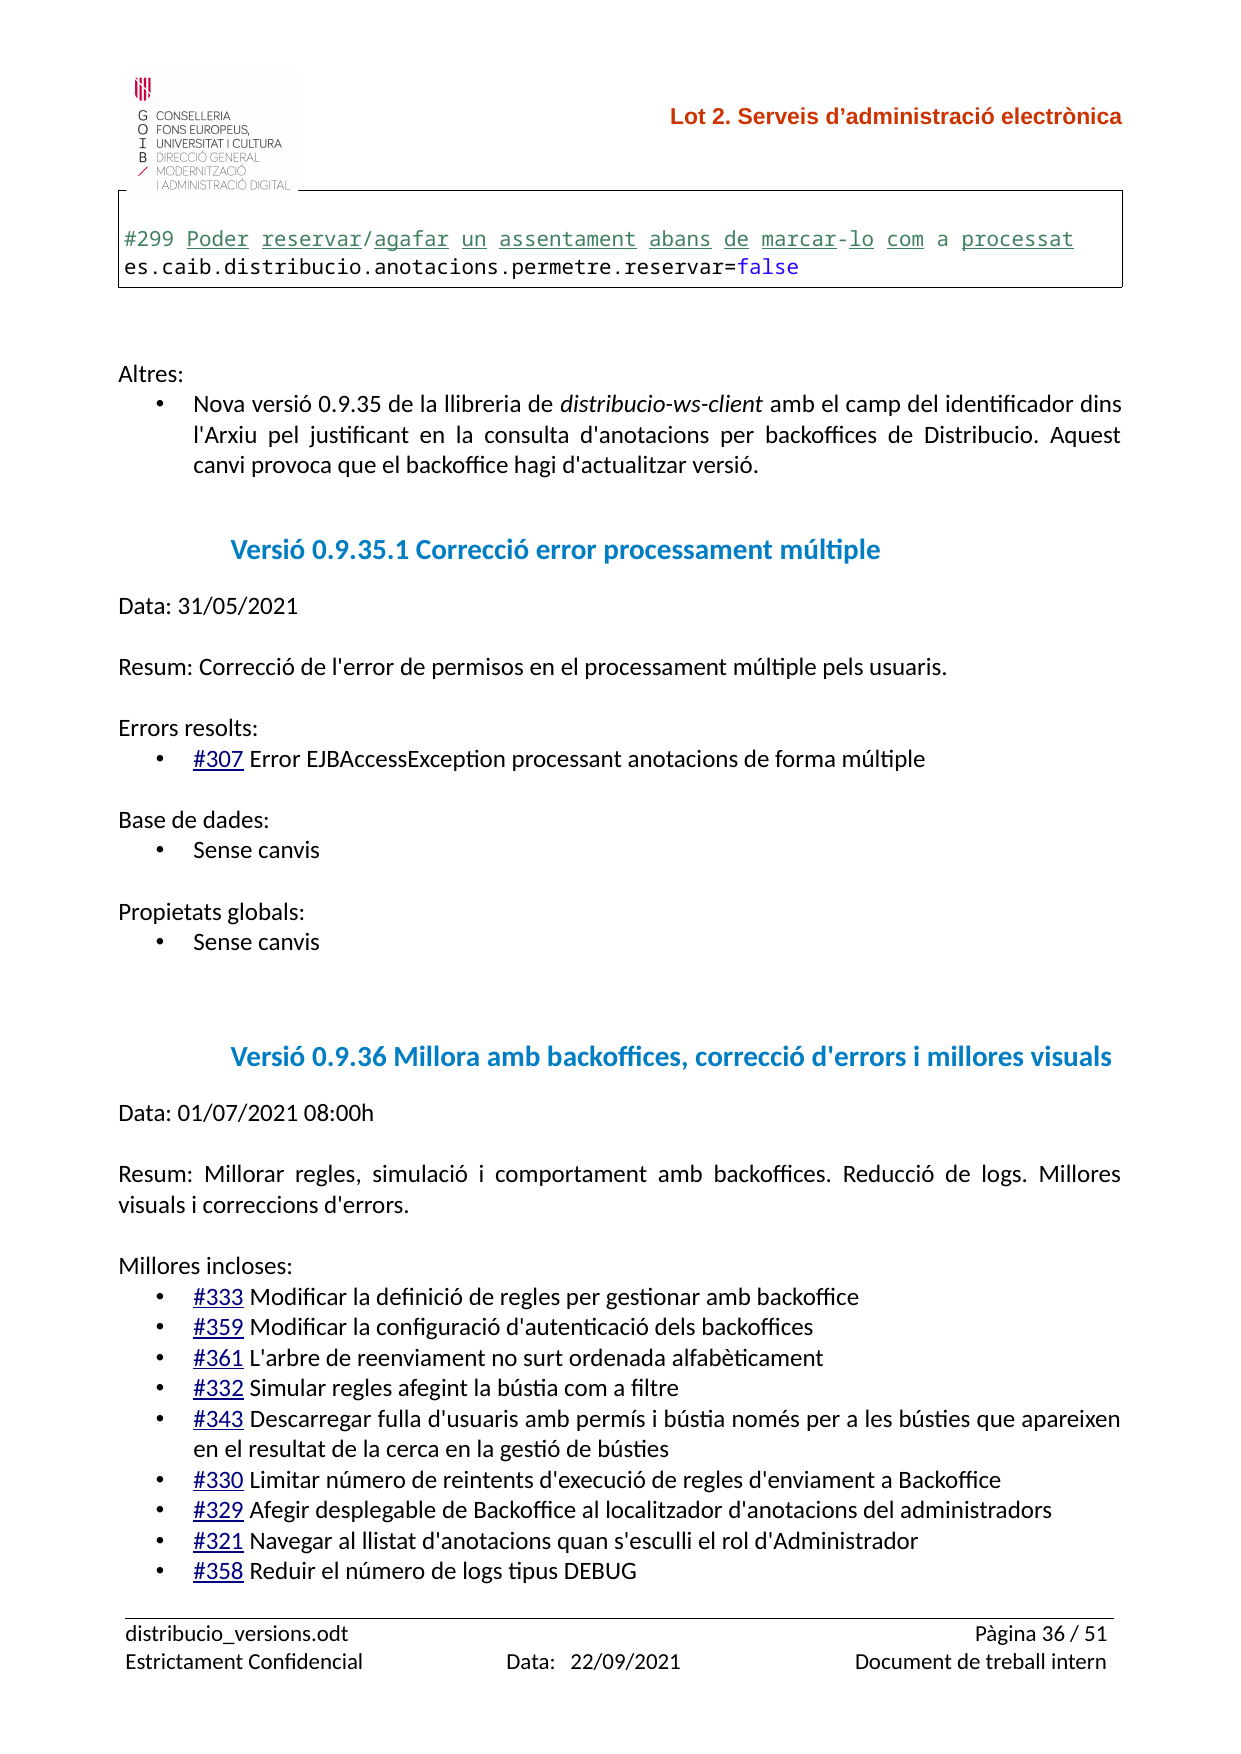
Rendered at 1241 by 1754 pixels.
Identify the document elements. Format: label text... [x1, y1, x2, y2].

list Sense canvis [156, 834, 1122, 865]
list #330 Limitar número de reintents d'execució de regles d'enviament a Backoffice [156, 1464, 1122, 1494]
text Resum: Correcció de l'error de permisos en el processament múltiple pels usuaris. [118, 651, 1122, 682]
list #333 Modificar la definició de regles per gestionar amb backoffice [156, 1281, 1122, 1311]
list #358 Reduir el número de logs tipus DEBUG [156, 1555, 1122, 1586]
table_header #299 Poder reservar/agafar un assentament abans de marcar-lo com a processat es.caib.distribucio.anotacions.permetre.reservar=false [119, 191, 1122, 287]
list #329 Afegir desplegable de Backoffice al localitzador d'anotacions del administradors [156, 1494, 1122, 1525]
list Sense canvis [156, 926, 1122, 957]
list #361 L'arbre de reenviament no surt ordenada alfabèticament [156, 1342, 1122, 1372]
text Errors resolts: [118, 712, 1122, 743]
list #359 Modificar la configuració d'autenticació dels backoffices [156, 1311, 1122, 1342]
text Resum: Millorar regles, simulació i comportament amb backoffices. Reducció de logs. Millores visuals i correccions d'errors. [118, 1159, 1122, 1220]
list #307 Error EJBAccessException processant anotacions de forma múltiple [156, 743, 1122, 773]
text Data: 31/05/2021 [118, 590, 1122, 621]
list #343 Descarregar fulla d'usuaris amb permís i bústia només per a les bústies que apareixen en el resultat de la cerca en la gestió de bústies [156, 1403, 1122, 1464]
picture [126, 70, 299, 197]
subtitle Versió 0.9.35.1 Correcció error processament múltiple [153, 531, 1122, 567]
list #332 Simular regles afegint la bústia com a filtre [156, 1372, 1122, 1403]
list Nova versió 0.9.35 de la llibreria de distribucio-ws-client amb el camp del identificador dins l'Arxiu pel justificant en la consulta d'anotacions per backoffices de Distribucio. Aquest canvi provoca que el backoffice hagi d'actualitzar versió. [156, 388, 1122, 480]
text Altres: [118, 358, 1122, 388]
subtitle Versió 0.9.36 Millora amb backoffices, correcció d'errors i millores visuals [153, 1038, 1122, 1074]
text Millores incloses: [118, 1250, 1122, 1281]
text Data: 01/07/2021 08:00h [118, 1098, 1122, 1128]
text Base de dades: [118, 804, 1122, 834]
list #321 Navegar al llistat d'anotacions quan s'esculli el rol d'Administrador [156, 1525, 1122, 1555]
text Propietats globals: [118, 896, 1122, 926]
